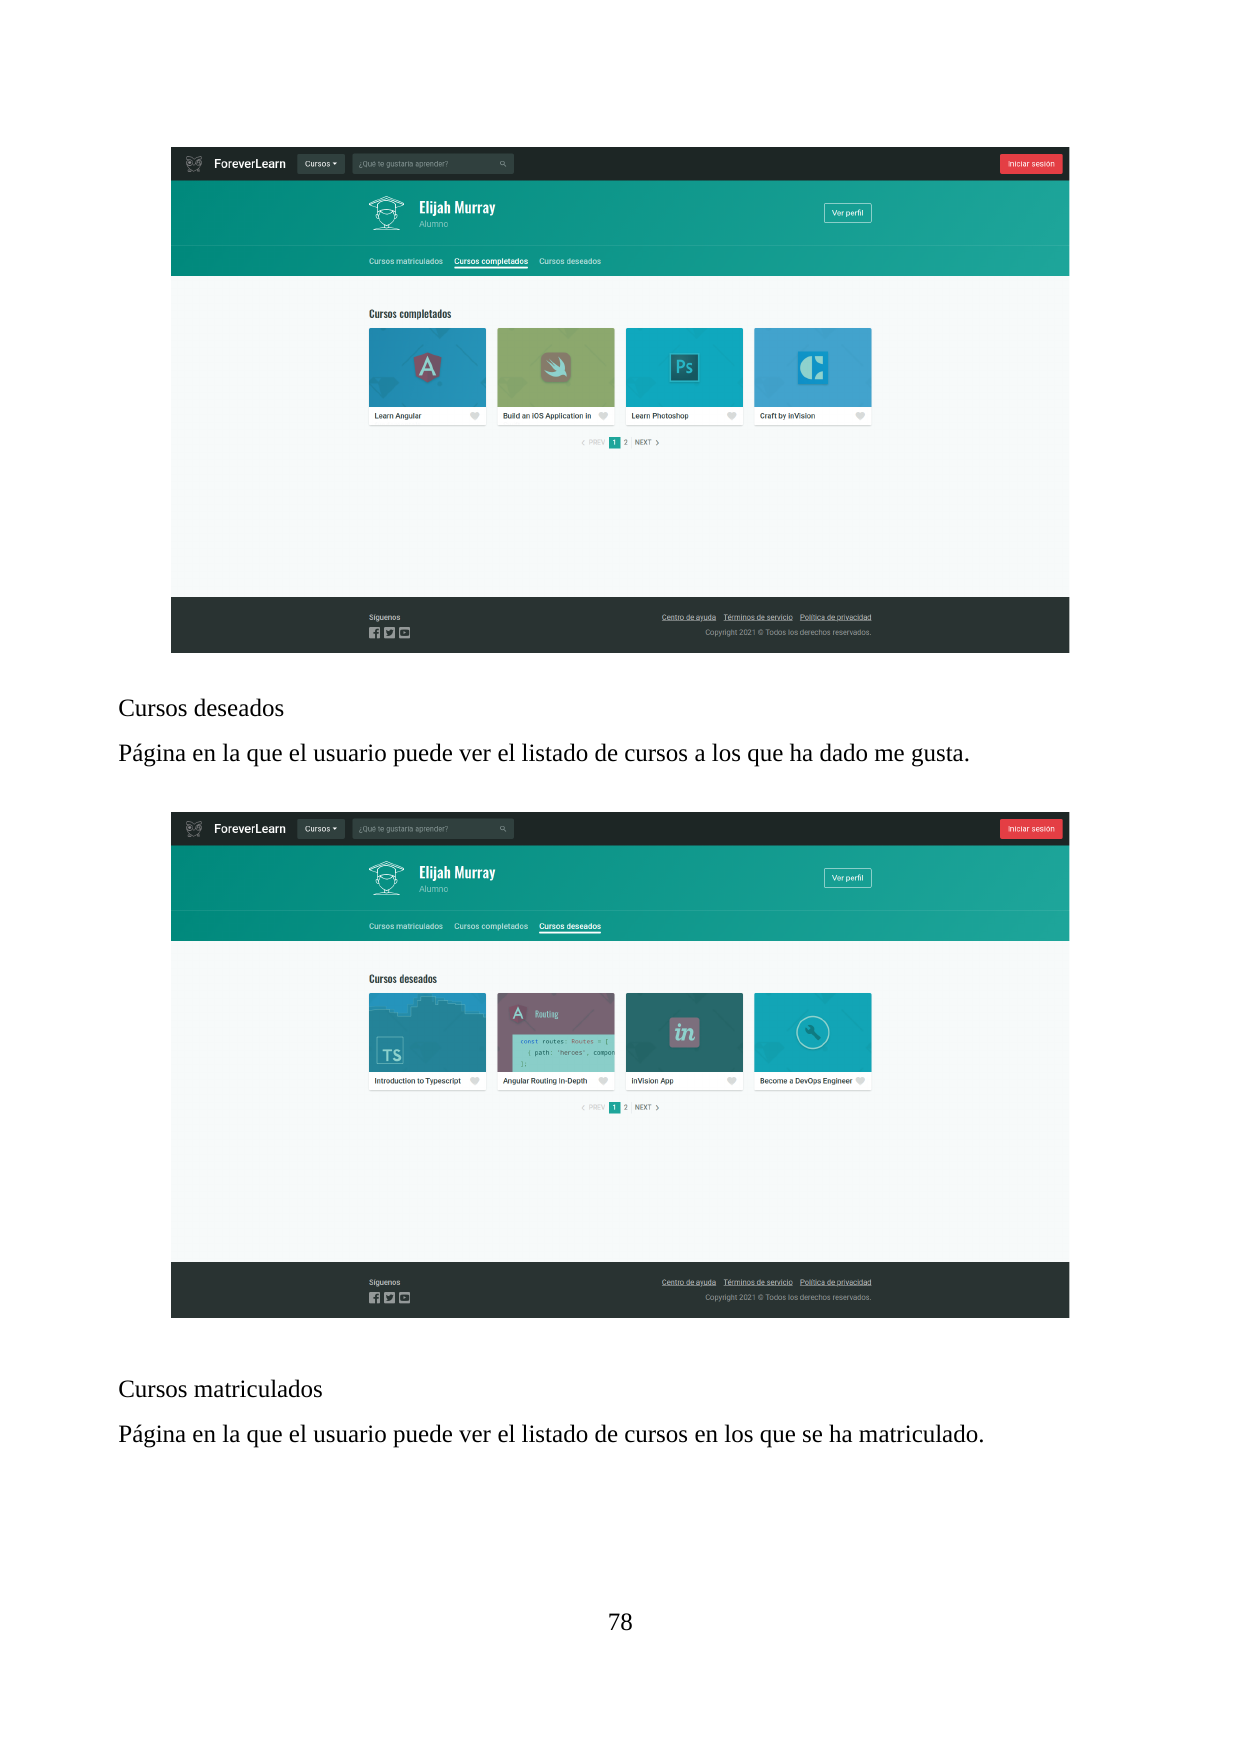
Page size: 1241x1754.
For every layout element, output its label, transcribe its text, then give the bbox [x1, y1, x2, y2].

text Cursos matriculados [118, 1374, 1017, 1403]
picture [171, 812, 1070, 1318]
text Página en la que el usuario puede ver el listado de cursos en los que se ha matriculado. [118, 1419, 1017, 1448]
text Página en la que el usuario puede ver el listado de cursos a los que ha dado me gusta. [118, 738, 1017, 767]
text Cursos deseados [118, 693, 1017, 721]
picture [171, 147, 1070, 653]
